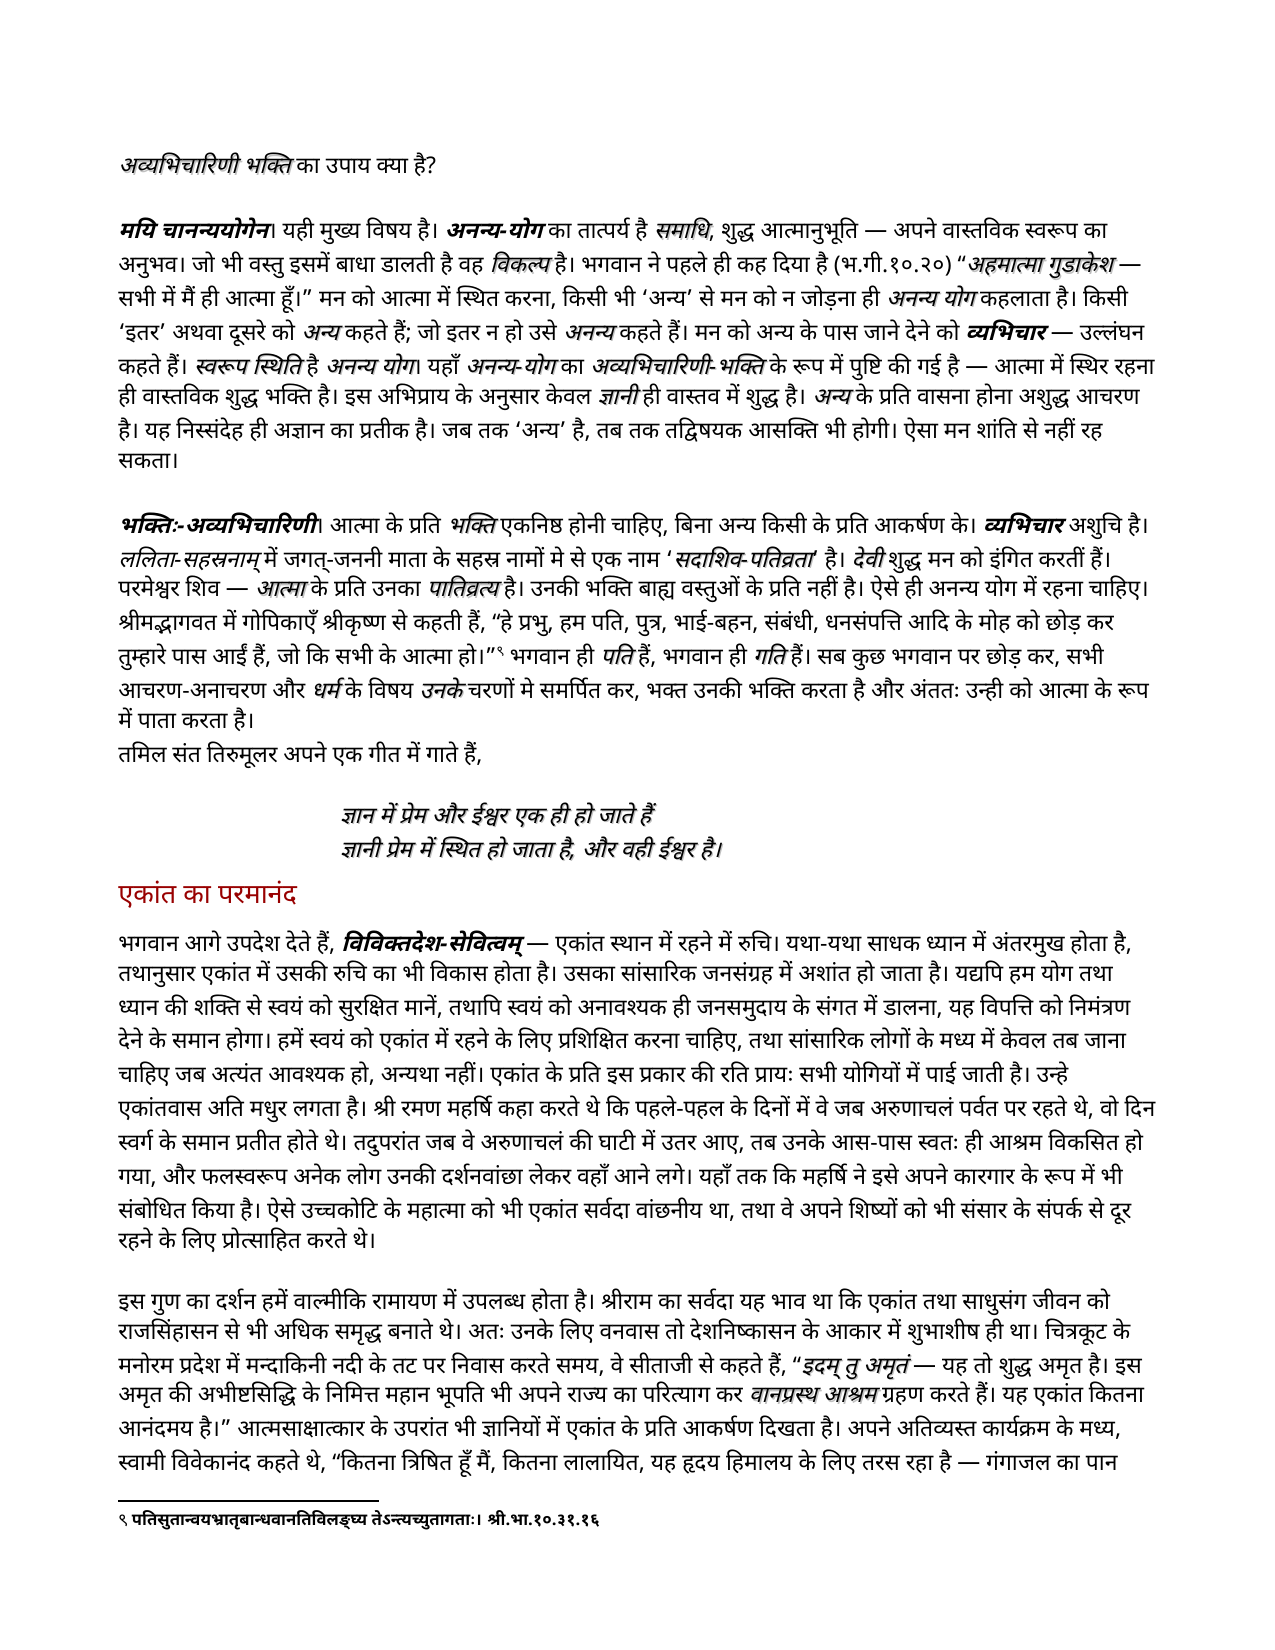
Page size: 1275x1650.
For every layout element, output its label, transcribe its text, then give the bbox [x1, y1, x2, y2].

subtitle एकांत का परमानंद [118, 879, 1157, 914]
text इस गुण का दर्शन हमें वाल्मीकि रामायण में उपलब्ध होता है। श्रीराम का सर्वदा यह भाव था कि एकांत तथा साधुसंग जीवन को राजसिंहासन से भी अधिक समृद्ध बनाते थे। अतः उनके लिए वनवास तो देशनिष्कासन के आकार में शुभाशीष ही था। चित्रकूट के मनोरम प्रदेश में मन्दाकिनी नदी के तट पर निवास करते समय, वे सीताजी से कहते हैं, “इदम् तु अमृतं — यह तो शुद्ध अमृत है। इस अमृत की अभीष्टसिद्धि के निमित्त महान भूपति भी अपने राज्य का परित्याग कर वानप्रस्थ आश्रम ग्रहण करते हैं। यह एकांत कितना आनंदमय है।” आत्मसाक्षात्कार के उपरांत भी ज्ञानियों में एकांत के प्रति आकर्षण दिखता है। अपने अतिव्यस्त कार्यक्रम के मध्य, स्वामी विवेकानंद कहते थे, “कितना त्रिषित हूँ मैं, कितना लालायित, यह हृदय हिमालय के लिए तरस रहा है — गंगाजल का पान [118, 1289, 1157, 1480]
text भक्तिः-अव्यभिचारिणी। आत्मा के प्रति भक्ति एकनिष्ठ होनी चाहिए, बिना अन्य किसी के प्रति आकर्षण के। व्यभिचार अशुचि है। ललिता-सहस्रनाम् में जगत्-जननी माता के सहस्र नामों मे से एक नाम ‘सदाशिव-पतिव्रता’ है। देवी शुद्ध मन को इंगित करतीं हैं। परमेश्वर शिव — आत्मा के प्रति उनका पातिव्रत्य है। उनकी भक्ति बाह्य वस्तुओं के प्रति नहीं है। ऐसे ही अनन्य योग में रहना चाहिए। श्रीमद्भागवत में गोपिकाएँ श्रीकृष्ण से कहती हैं, “हे प्रभु, हम पति, पुत्र, भाई-बहन, संबंधी, धनसंपत्ति आदि के मोह को छोड़ कर तुम्हारे पास आईं हैं, जो कि सभी के आत्मा हो।” भगवान ही पति हैं, भगवान ही गति हैं। सब कुछ भगवान पर छोड़ कर, सभी आचरण-अनाचरण और धर्म के विषय उनके चरणों मे समर्पित कर, भक्त उनकी भक्ति करता है और अंततः उन्ही को आत्मा के रूप में पाता करता है। [118, 509, 1157, 738]
text ज्ञान में प्रेम और ईश्वर एक ही हो जाते हैं [340, 803, 1157, 833]
text मयि चानन्ययोगेन। यही मुख्य विषय है। अनन्य-योग का तात्पर्य है समाधि, शुद्ध आत्मानुभूति — अपने वास्तविक स्वरूप का अनुभव। जो भी वस्तु इसमें बाधा डालती है वह विकल्प है। भगवान ने पहले ही कह दिया है (भ.गी.१०.२०) “अहमात्मा गुडाकेश — सभी में मैं ही आत्मा हूँ।” मन को आत्मा में स्थित करना, किसी भी ‘अन्य’ से मन को न जोड़ना ही अनन्य योग कहलाता है। किसी ‘इतर’ अथवा दूसरे को अन्य कहते हैं; जो इतर न हो उसे अनन्य कहते हैं। मन को अन्य के पास जाने देने को व्यभिचार — उल्लंघन कहते हैं। स्वरूप स्थिति है अनन्य योग। यहाँ अनन्य-योग का अव्यभिचारिणी-भक्ति के रूप में पुष्टि की गई है — आत्मा में स्थिर रहना ही वास्तविक शुद्ध भक्ति है। इस अभिप्राय के अनुसार केवल ज्ञानी ही वास्तव में शुद्ध है। अन्य के प्रति वासना होना अशुद्ध आचरण है। यह निस्संदेह ही अज्ञान का प्रतीक है। जब तक ‘अन्य’ है, तब तक तद्विषयक आसक्ति भी होगी। ऐसा मन शांति से नहीं रह सकता। [118, 214, 1157, 477]
text अव्यभिचारिणी भक्ति का उपाय क्या है? [118, 149, 1157, 183]
text तमिल संत तिरुमूलर अपने एक गीत में गाते हैं, [118, 738, 1157, 772]
text पतिसुतान्वयभ्रातृबान्धवानतिविलङ्घ्य तेऽन्त्यच्युतागताः। श्री.भा.१०.३१.१६ [118, 1507, 1157, 1532]
text ज्ञानी प्रेम में स्थित हो जाता है, और वही ईश्वर है। [340, 833, 1157, 867]
text भगवान आगे उपदेश देते हैं, विविक्तदेश-सेवित्वम् — एकांत स्थान में रहने में रुचि। यथा-यथा साधक ध्यान में अंतरमुख होता है, तथानुसार एकांत में उसकी रुचि का भी विकास होता है। उसका सांसारिक जनसंग्रह में अशांत हो जाता है। यद्यपि हम योग तथा ध्यान की शक्ति से स्वयं को सुरक्षित मानें, तथापि स्वयं को अनावश्यक ही जनसमुदाय के संगत में डालना, यह विपत्ति को निमंत्रण देने के समान होगा। हमें स्वयं को एकांत में रहने के लिए प्रशिक्षित करना चाहिए, तथा सांसारिक लोगों के मध्य में केवल तब जाना चाहिए जब अत्यंत आवश्यक हो, अन्यथा नहीं। एकांत के प्रति इस प्रकार की रति प्रायः सभी योगियों में पाई जाती है। उन्हे एकांतवास अति मधुर लगता है। श्री रमण महर्षि कहा करते थे कि पहले-पहल के दिनों में वे जब अरुणाचलं पर्वत पर रहते थे, वो दिन स्वर्ग के समान प्रतीत होते थे। तदुपरांत जब वे अरुणाचलं की घाटी में उतर आए, तब उनके आस-पास स्वतः ही आश्रम विकसित हो गया, और फलस्वरूप अनेक लोग उनकी दर्शनवांछा लेकर वहाँ आने लगे। यहाँ तक कि महर्षि ने इसे अपने कारगार के रूप में भी संबोधित किया है। ऐसे उच्चकोटि के महात्मा को भी एकांत सर्वदा वांछनीय था, तथा वे अपने शिष्यों को भी संसार के संपर्क से दूर रहने के लिए प्रोत्साहित करते थे। [118, 927, 1157, 1257]
